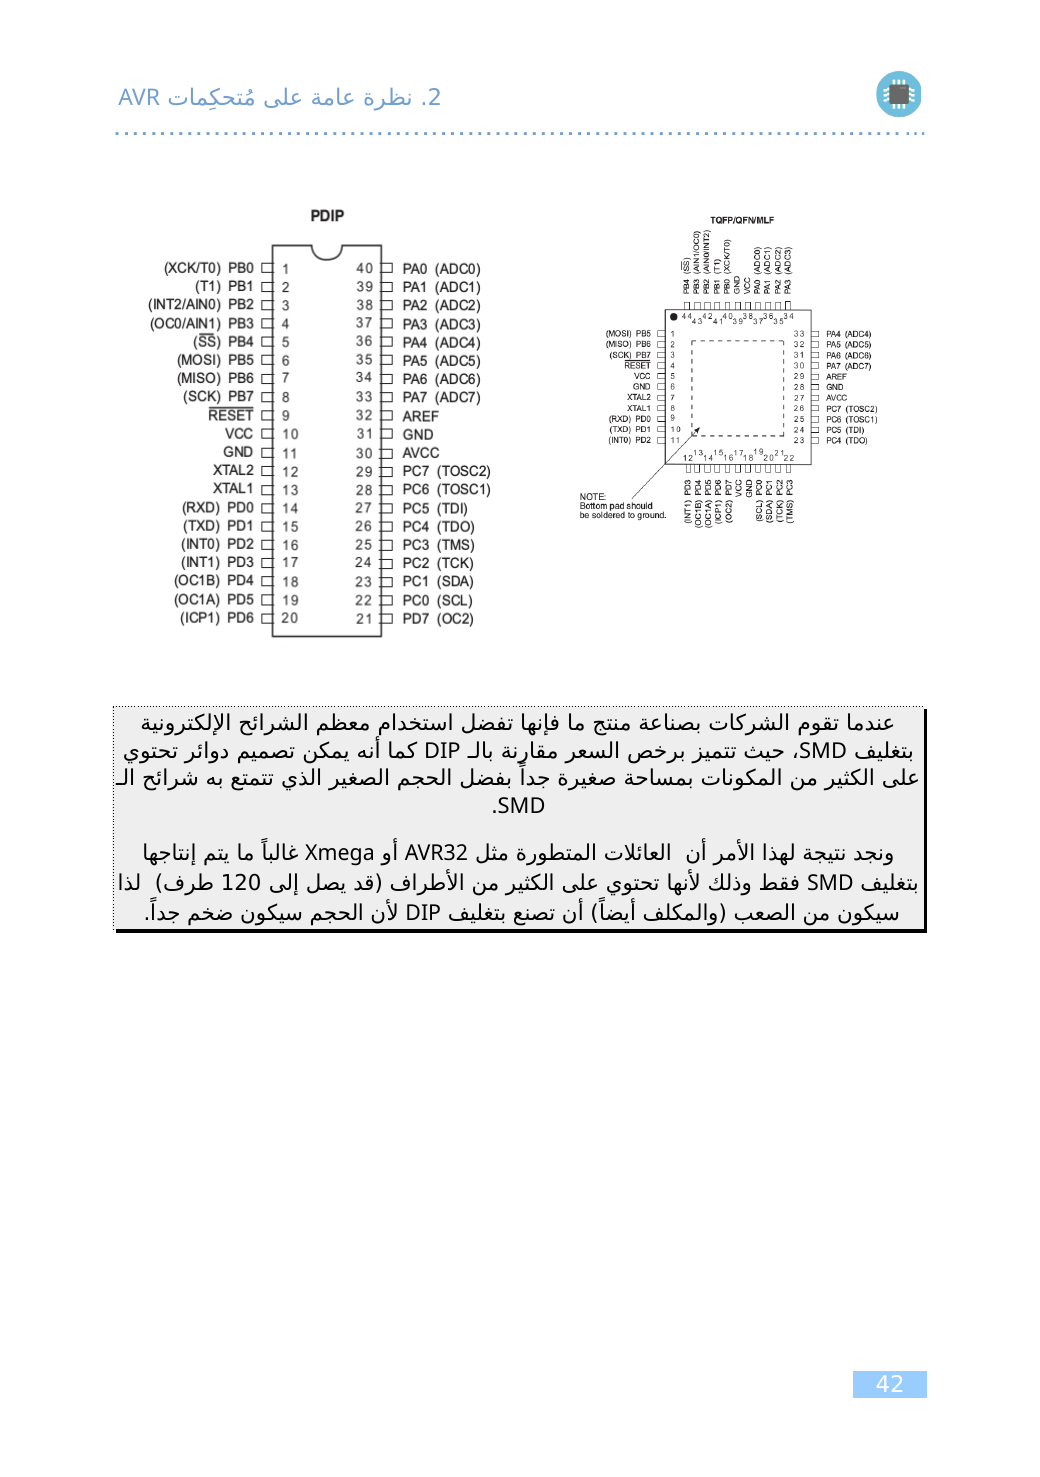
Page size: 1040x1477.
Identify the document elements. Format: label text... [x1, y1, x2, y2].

text ونجد نتيجة لهذا اﻷمر أن العائلات المتطورة مثل AVR32 أو Xmega غالباً ما يتم إنتاجها بتغليف SMD فقط وذلك لأنها تحتوي على الكثير من اﻷطراف (قد يصل إلى 120 طرف) لذا سيكون من الصعب (والمكلف أيضاً) أن تصنع بتغليف DIP ﻷن الحجم سيكون ضخم جداً. [112, 834, 924, 930]
picture [525, 195, 922, 532]
text عندما تقوم الشركات بصناعة منتج ما فإنها تفضل استخدام معظم الشرائح اﻹلكترونية بتغليف SMD، حيث تتميز برخص السعر مقارنة بالـ DIP كما أنه يمكن تصميم دوائر تحتوي على الكثير من المكونات بمساحة صغيرة جداً بفضل الحجم الصغير الذي تتمتع به شرائح الـ SMD. [112, 706, 924, 817]
table_header [113, 190, 520, 689]
picture [876, 71, 922, 117]
table_header [520, 190, 927, 689]
picture [126, 195, 507, 654]
